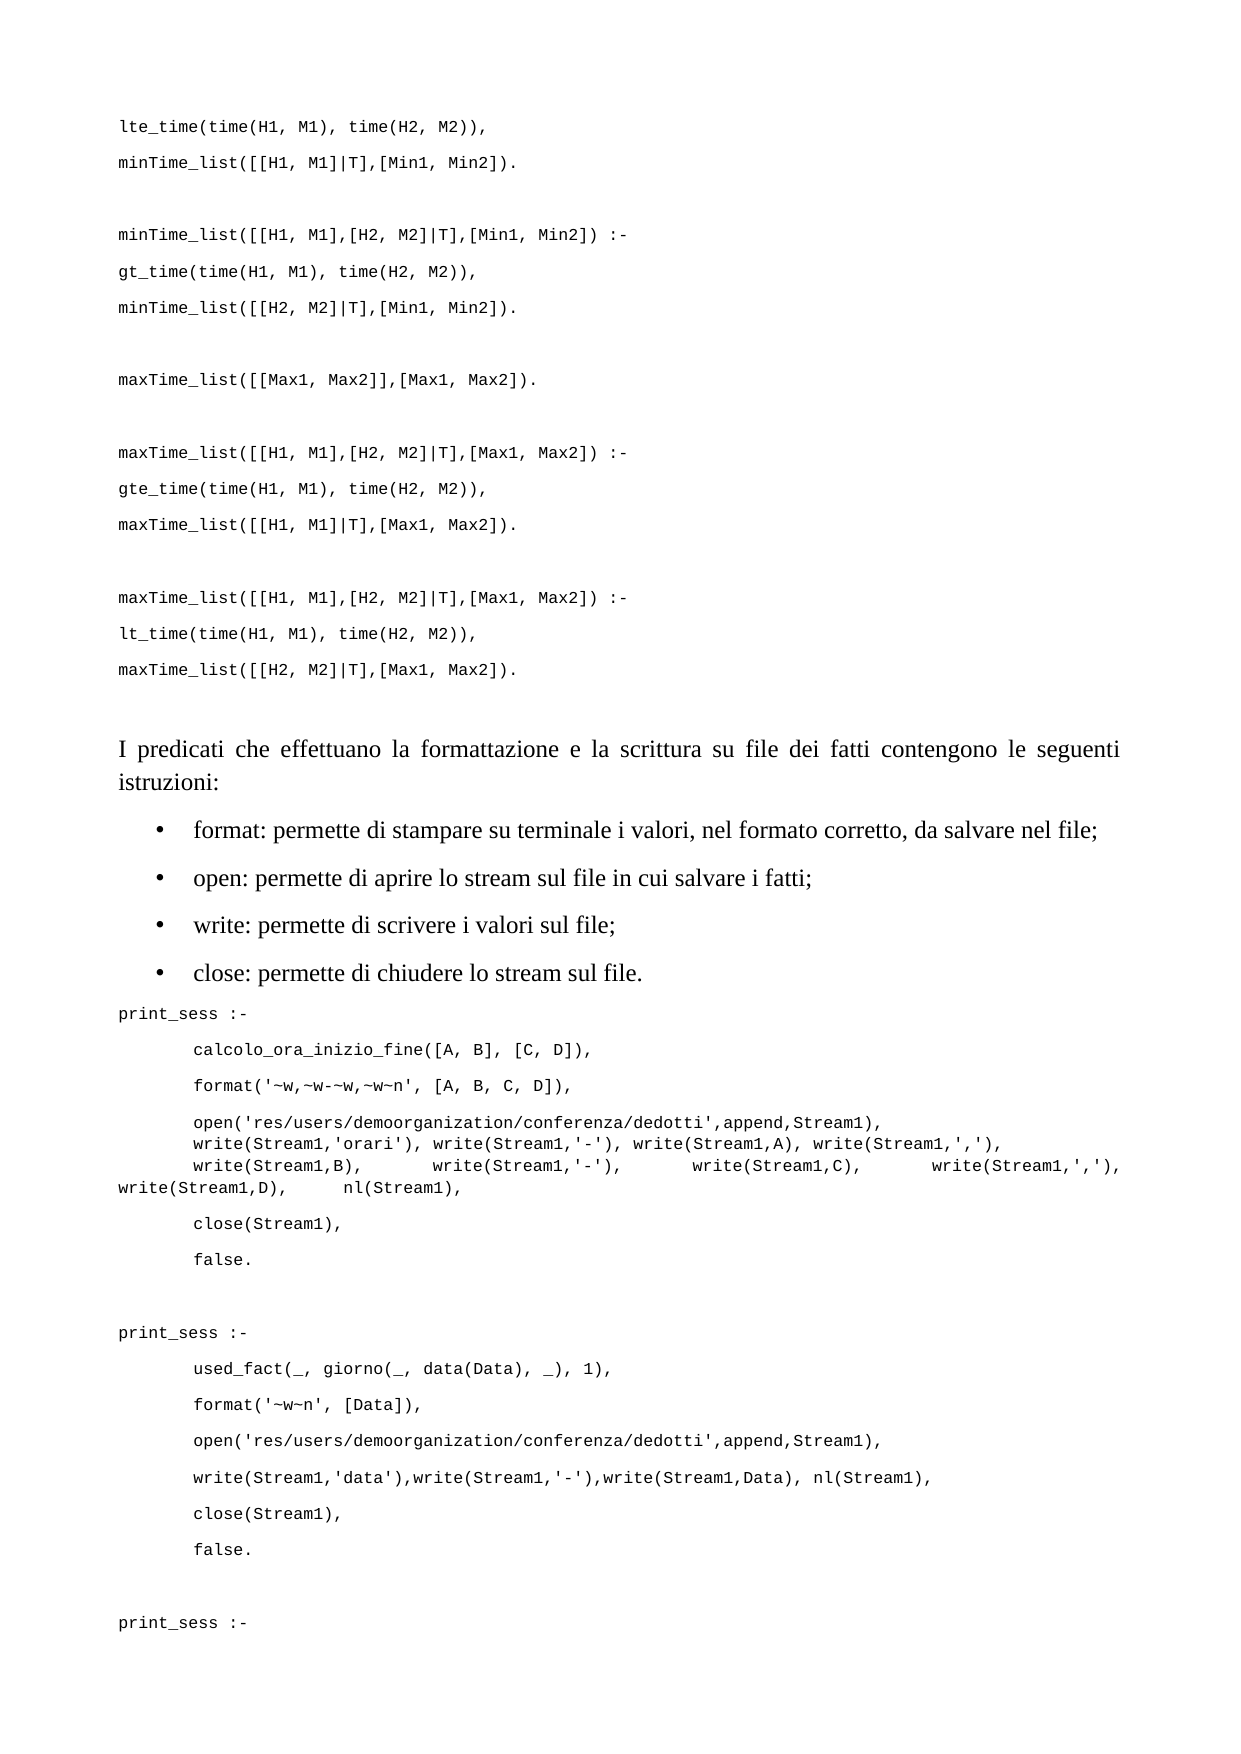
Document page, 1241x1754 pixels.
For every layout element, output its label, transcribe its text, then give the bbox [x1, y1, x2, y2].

text print_sess :- [118, 1324, 1122, 1343]
text maxTime_list([[H2, M2]|T],[Max1, Max2]). [118, 662, 1122, 681]
text maxTime_list([[H1, M1],[H2, M2]|T],[Max1, Max2]) :- [118, 444, 1122, 463]
list open: permette di aprire lo stream sul file in cui salvare i fatti; [156, 863, 1122, 891]
text format('~w~n', [Data]), [118, 1397, 1122, 1416]
list format: permette di stampare su terminale i valori, nel formato corretto, da salvare nel file; [156, 815, 1122, 844]
text I predicati che effettuano la formattazione e la scrittura su file dei fatti contengono le seguenti istruzioni: [118, 734, 1122, 796]
text gte_time(time(H1, M1), time(H2, M2)), [118, 481, 1122, 499]
text print_sess :- [118, 1614, 1122, 1633]
text minTime_list([[H1, M1],[H2, M2]|T],[Min1, Min2]) :- [118, 227, 1122, 246]
text print_sess :- [118, 1005, 1122, 1024]
text false. [118, 1252, 1122, 1271]
text maxTime_list([[H1, M1]|T],[Max1, Max2]). [118, 517, 1122, 536]
list write: permette di scrivere i valori sul file; [156, 910, 1122, 939]
text gt_time(time(H1, M1), time(H2, M2)), [118, 263, 1122, 282]
text write(Stream1,'data'),write(Stream1,'-'),write(Stream1,Data), nl(Stream1), [118, 1469, 1122, 1488]
list close: permette di chiudere lo stream sul file. [156, 958, 1122, 987]
text open('res/users/demoorganization/conferenza/dedotti',append,Stream1), [118, 1433, 1122, 1452]
text close(Stream1), [118, 1505, 1122, 1524]
text lt_time(time(H1, M1), time(H2, M2)), [118, 626, 1122, 644]
text used_fact(_, giorno(_, data(Data), _), 1), [118, 1360, 1122, 1379]
text minTime_list([[H2, M2]|T],[Min1, Min2]). [118, 299, 1122, 318]
text minTime_list([[H1, M1]|T],[Min1, Min2]). [118, 154, 1122, 173]
text calcolo_ora_inizio_fine([A, B], [C, D]), [118, 1042, 1122, 1061]
text maxTime_list([[Max1, Max2]],[Max1, Max2]). [118, 372, 1122, 391]
text open('res/users/demoorganization/conferenza/dedotti',append,Stream1), write(Stream1,'orari'), write(Stream1,'-'), write(Stream1,A), write(Stream1,','), write(Stream1,B), write(Stream1,'-'), write(Stream1,C), write(Stream1,','), write(Stream1,D), nl(Stream1), [118, 1114, 1122, 1198]
text close(Stream1), [118, 1215, 1122, 1234]
text format('~w,~w-~w,~w~n', [A, B, C, D]), [118, 1078, 1122, 1097]
text maxTime_list([[H1, M1],[H2, M2]|T],[Max1, Max2]) :- [118, 589, 1122, 608]
text lte_time(time(H1, M1), time(H2, M2)), [118, 118, 1122, 137]
text false. [118, 1542, 1122, 1561]
